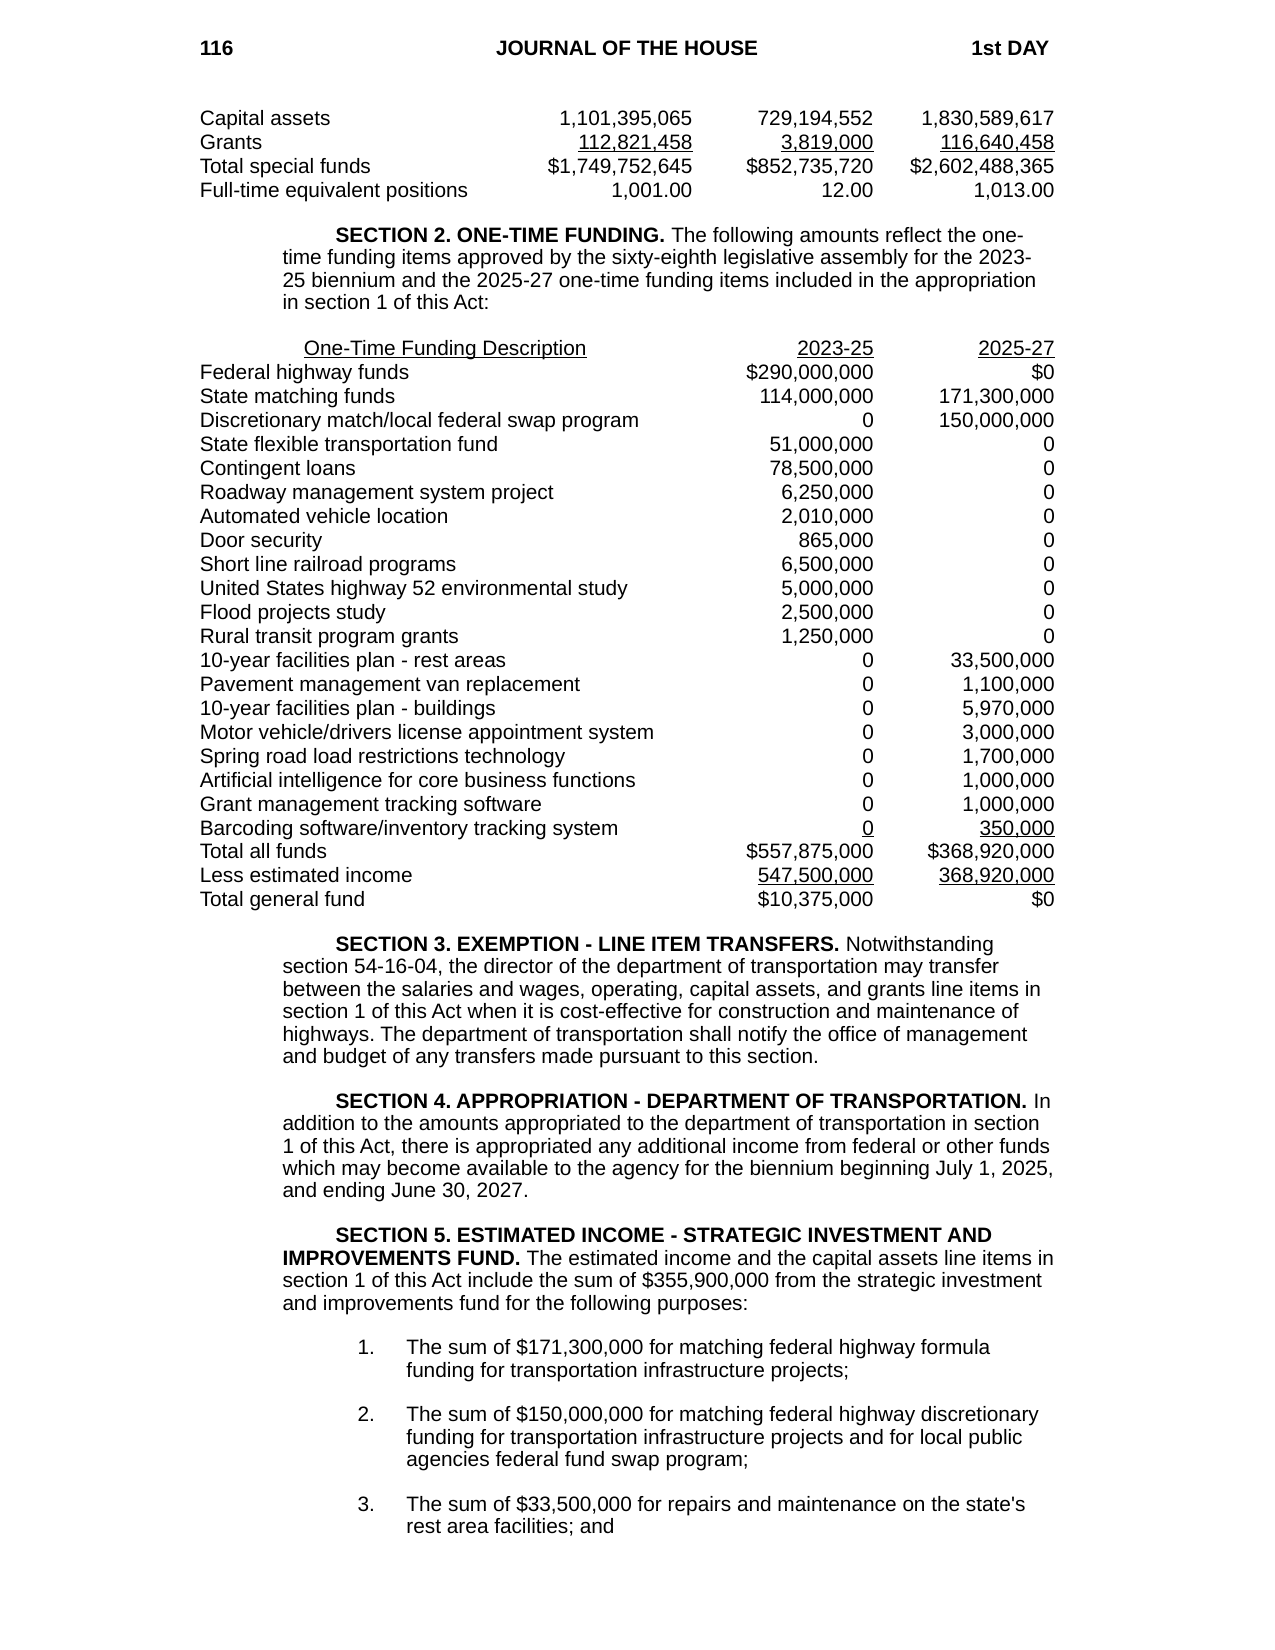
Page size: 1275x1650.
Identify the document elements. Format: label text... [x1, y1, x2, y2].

table_cell 78,500,000 [691, 456, 873, 480]
table_cell 10-year facilities plan - buildings [200, 696, 691, 719]
table_cell 6,250,000 [691, 480, 873, 504]
table_cell Discretionary match/local federal swap program [200, 408, 691, 432]
table_cell 0 [874, 624, 1054, 648]
text 2. The sum of $150,000,000 for matching federal highway discretionary funding for transportation infrastructure projects and for local public agencies federal fund swap program; [199, 1404, 1054, 1471]
table_cell State flexible transportation fund [200, 432, 691, 456]
table_cell Federal highway funds [200, 360, 691, 384]
table_cell 5,970,000 [874, 696, 1054, 719]
table_cell 729,194,552 [692, 106, 873, 130]
table_cell Less estimated income [200, 863, 691, 887]
table_cell Door security [200, 528, 691, 552]
table_cell 0 [691, 408, 873, 432]
table_cell Automated vehicle location [200, 504, 691, 528]
table_cell 10-year facilities plan - rest areas [200, 648, 691, 672]
table_cell 3,819,000 [692, 130, 873, 154]
table_cell 1,000,000 [874, 791, 1054, 815]
table_cell 0 [691, 648, 873, 672]
table_cell Full-time equivalent positions [200, 178, 511, 202]
table_cell 368,920,000 [874, 863, 1054, 887]
table_cell 0 [874, 432, 1054, 456]
table_cell Artificial intelligence for core business functions [200, 768, 691, 791]
table_cell 1,013.00 [873, 178, 1054, 202]
table_cell Barcoding software/inventory tracking system [200, 815, 691, 839]
table_cell 1,000,000 [874, 768, 1054, 791]
text SECTION 3. EXEMPTION - LINE ITEM TRANSFERS. Notwithstanding section 54-16-04, the director of the department of transportation may transfer between the salaries and wages, operating, capital assets, and grants line items in section 1 of this Act when it is cost-effective for construction and maintenance of highways. The department of transportation shall notify the office of management and budget of any transfers made pursuant to this section. [282, 934, 1054, 1068]
table_cell $290,000,000 [691, 360, 873, 384]
table_cell 0 [691, 696, 873, 719]
table_cell 0 [691, 768, 873, 791]
table_header 2023-25 [691, 336, 873, 360]
table_cell 1,830,589,617 [873, 106, 1054, 130]
table_cell $0 [874, 360, 1054, 384]
text SECTION 2. ONE-TIME FUNDING. The following amounts reflect the one-time funding items approved by the sixty-eighth legislative assembly for the 2023-25 biennium and the 2025-27 one-time funding items included in the appropriation in section 1 of this Act: [282, 224, 1054, 314]
table_cell 1,250,000 [691, 624, 873, 648]
table_cell $2,602,488,365 [873, 154, 1054, 178]
table_cell 547,500,000 [691, 863, 873, 887]
table_cell Pavement management van replacement [200, 672, 691, 696]
table_cell 33,500,000 [874, 648, 1054, 672]
table_cell 0 [874, 456, 1054, 480]
subtitle Page 116 [9, 9, 109, 33]
table_cell 0 [874, 576, 1054, 600]
table_cell 12.00 [692, 178, 873, 202]
table_cell $1,749,752,645 [511, 154, 692, 178]
table_cell Total special funds [200, 154, 511, 178]
table_cell United States highway 52 environmental study [200, 576, 691, 600]
table_cell $852,735,720 [692, 154, 873, 178]
table_cell 1,101,395,065 [511, 106, 692, 130]
table_cell 51,000,000 [691, 432, 873, 456]
table_header 2025-27 [874, 336, 1054, 360]
table_cell Contingent loans [200, 456, 691, 480]
table_cell 0 [691, 720, 873, 743]
table_header One-Time Funding Description [200, 336, 691, 360]
table_cell 1,100,000 [874, 672, 1054, 696]
table_cell $10,375,000 [691, 887, 873, 911]
table_cell Roadway management system project [200, 480, 691, 504]
table_cell 1,001.00 [511, 178, 692, 202]
table_cell $0 [874, 887, 1054, 911]
table_cell $368,920,000 [874, 839, 1054, 863]
table_cell 1,700,000 [874, 744, 1054, 767]
table_cell 865,000 [691, 528, 873, 552]
table_cell 114,000,000 [691, 384, 873, 408]
table_cell 0 [691, 815, 873, 839]
table_cell Short line railroad programs [200, 552, 691, 576]
table_cell Spring road load restrictions technology [200, 744, 691, 767]
table_cell Rural transit program grants [200, 624, 691, 648]
text 3. The sum of $33,500,000 for repairs and maintenance on the state's rest area facilities; and [199, 1493, 1054, 1538]
text SECTION 5. ESTIMATED INCOME - STRATEGIC INVESTMENT AND IMPROVEMENTS FUND. The estimated income and the capital assets line items in section 1 of this Act include the sum of $355,900,000 from the strategic investment and improvements fund for the following purposes: [282, 1225, 1054, 1314]
table_cell State matching funds [200, 384, 691, 408]
table_cell 0 [691, 744, 873, 767]
table_cell 112,821,458 [511, 130, 692, 154]
table_cell 2,010,000 [691, 504, 873, 528]
table_cell Total all funds [200, 839, 691, 863]
table_cell Grant management tracking software [200, 791, 691, 815]
table_cell Grants [200, 130, 511, 154]
table_cell 2,500,000 [691, 600, 873, 624]
table_cell 0 [874, 480, 1054, 504]
table_cell 171,300,000 [874, 384, 1054, 408]
table_cell 0 [874, 504, 1054, 528]
text 1. The sum of $171,300,000 for matching federal highway formula funding for transportation infrastructure projects; [199, 1337, 1054, 1382]
table_cell 6,500,000 [691, 552, 873, 576]
table_cell Total general fund [200, 887, 691, 911]
table_cell 0 [874, 552, 1054, 576]
table_cell 3,000,000 [874, 720, 1054, 743]
table_cell 0 [691, 672, 873, 696]
table_cell Flood projects study [200, 600, 691, 624]
table_cell 0 [874, 528, 1054, 552]
table_cell 350,000 [874, 815, 1054, 839]
table_cell $557,875,000 [691, 839, 873, 863]
table_cell 116,640,458 [873, 130, 1054, 154]
table_cell Motor vehicle/drivers license appointment system [200, 720, 691, 743]
text [0, 0, 118, 42]
table_cell Capital assets [200, 106, 511, 130]
table_cell 0 [874, 600, 1054, 624]
text SECTION 4. APPROPRIATION - DEPARTMENT OF TRANSPORTATION. In addition to the amounts appropriated to the department of transportation in section 1 of this Act, there is appropriated any additional income from federal or other funds which may become available to the agency for the biennium beginning July 1, 2025, and ending June 30, 2027. [282, 1090, 1054, 1202]
table_cell 5,000,000 [691, 576, 873, 600]
table_cell 150,000,000 [874, 408, 1054, 432]
table_cell 0 [691, 791, 873, 815]
